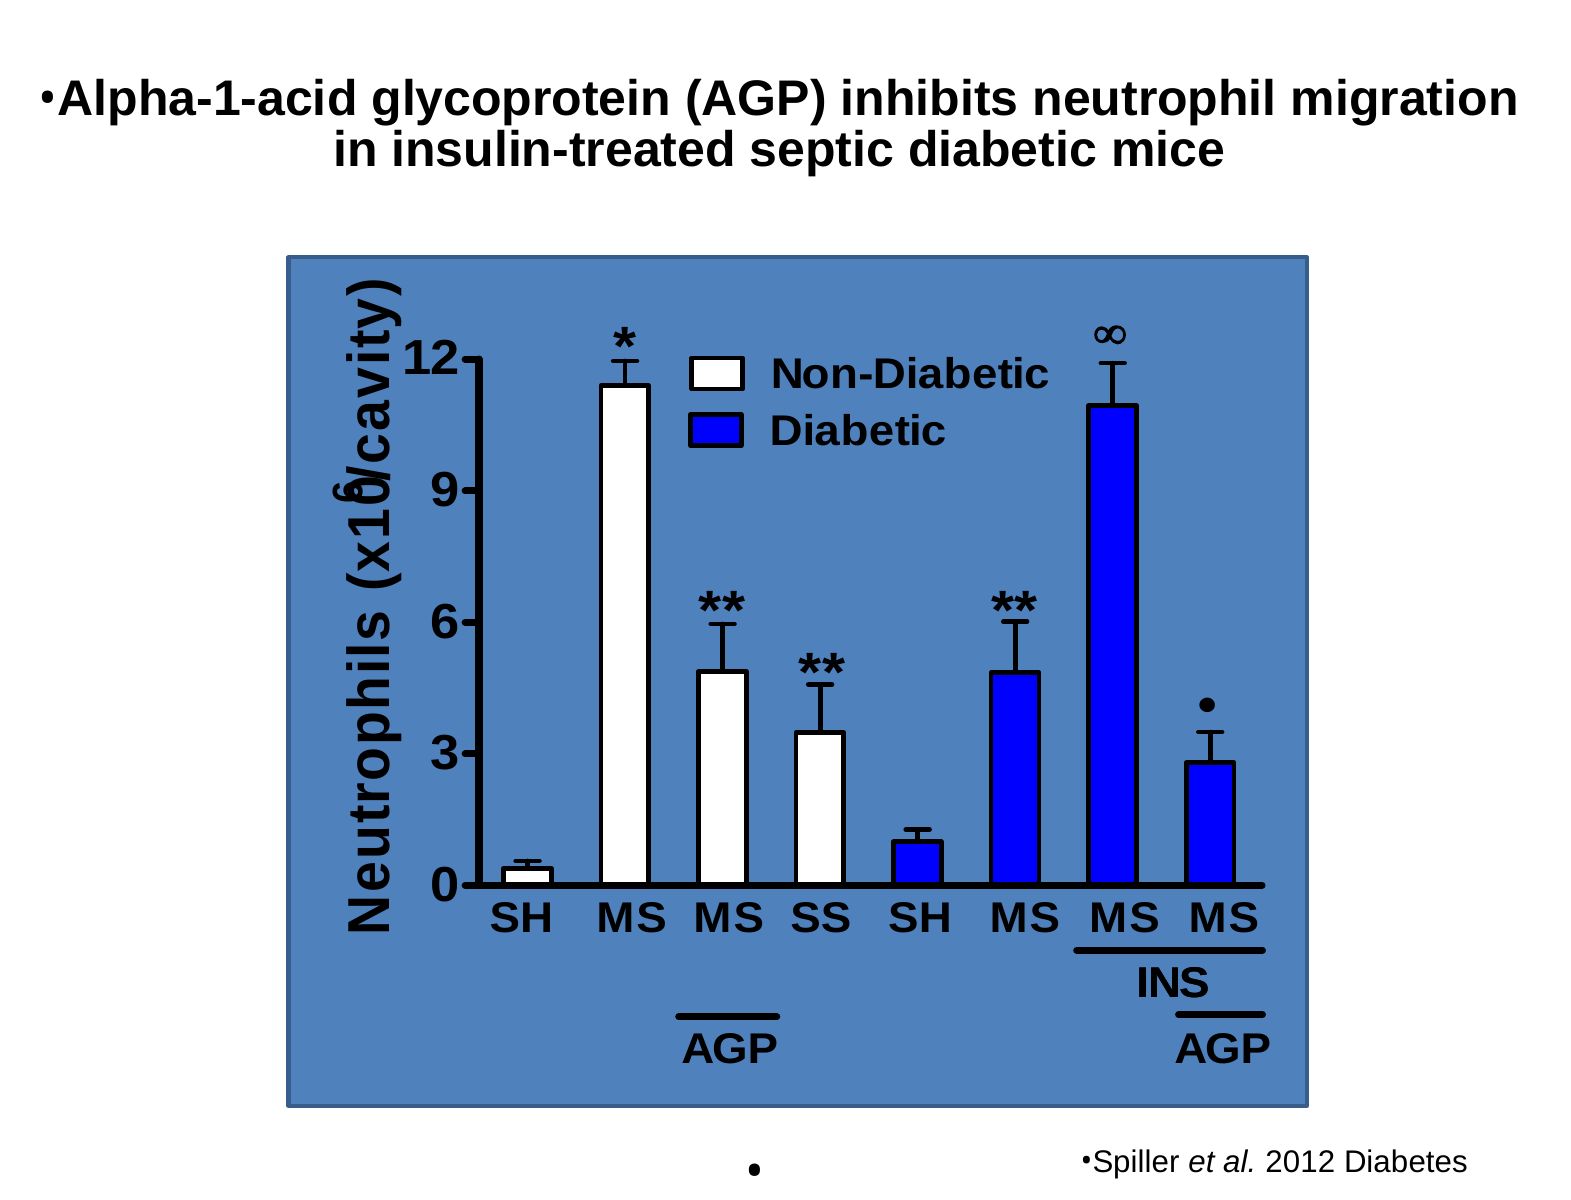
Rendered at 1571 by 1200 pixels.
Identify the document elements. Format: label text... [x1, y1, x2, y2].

text_box Spiller et al. 2012 Diabetes [1063, 1137, 1486, 1188]
text_box Alpha-1-acid glycoprotein (AGP) inhibits neutrophil migration in insulin-treated septic diabetic mice [12, 67, 1547, 187]
chart [290, 259, 1305, 1104]
text_box [208, 249, 1301, 1200]
